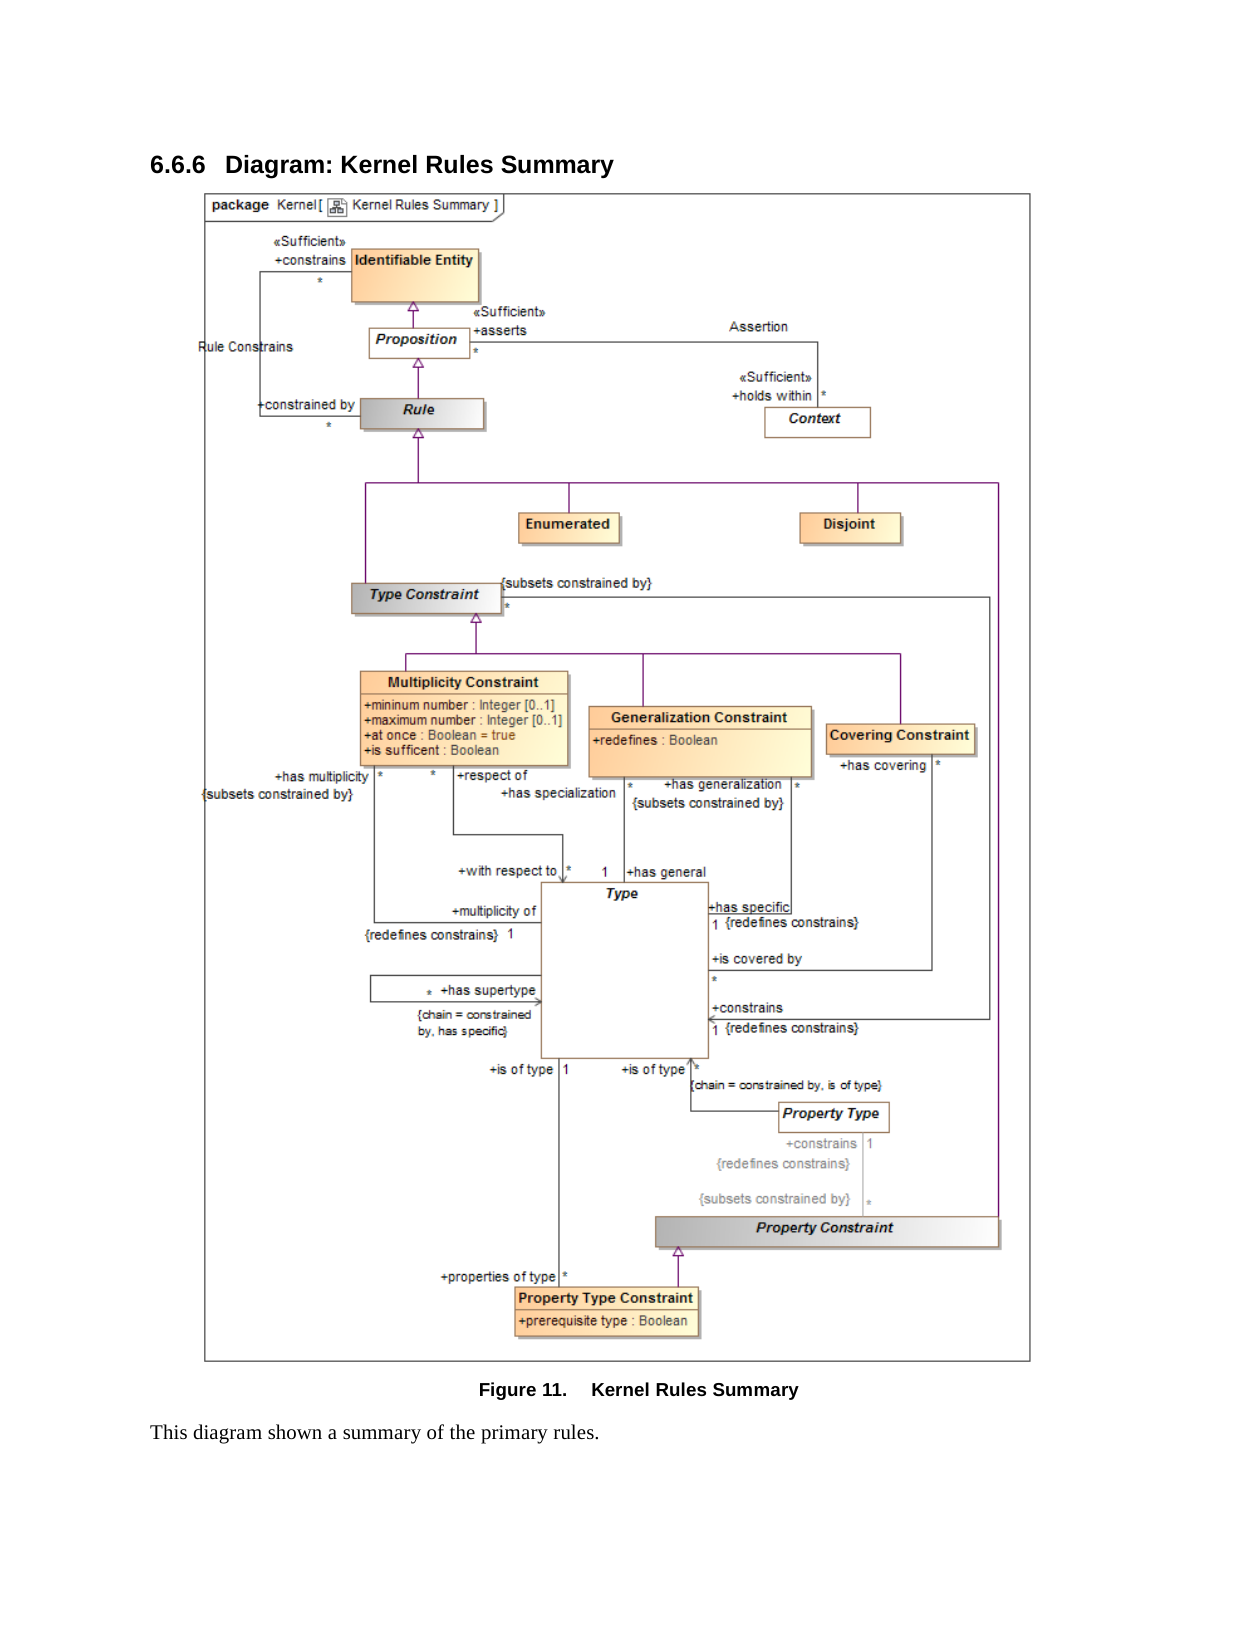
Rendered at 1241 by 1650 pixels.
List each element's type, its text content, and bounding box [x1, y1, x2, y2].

list Kernel Rules Summary [187, 1379, 1090, 1401]
picture [198, 187, 1042, 1367]
text This diagram shown a summary of the primary rules. [150, 1420, 1090, 1444]
subtitle Diagram: Kernel Rules Summary [150, 150, 1090, 179]
